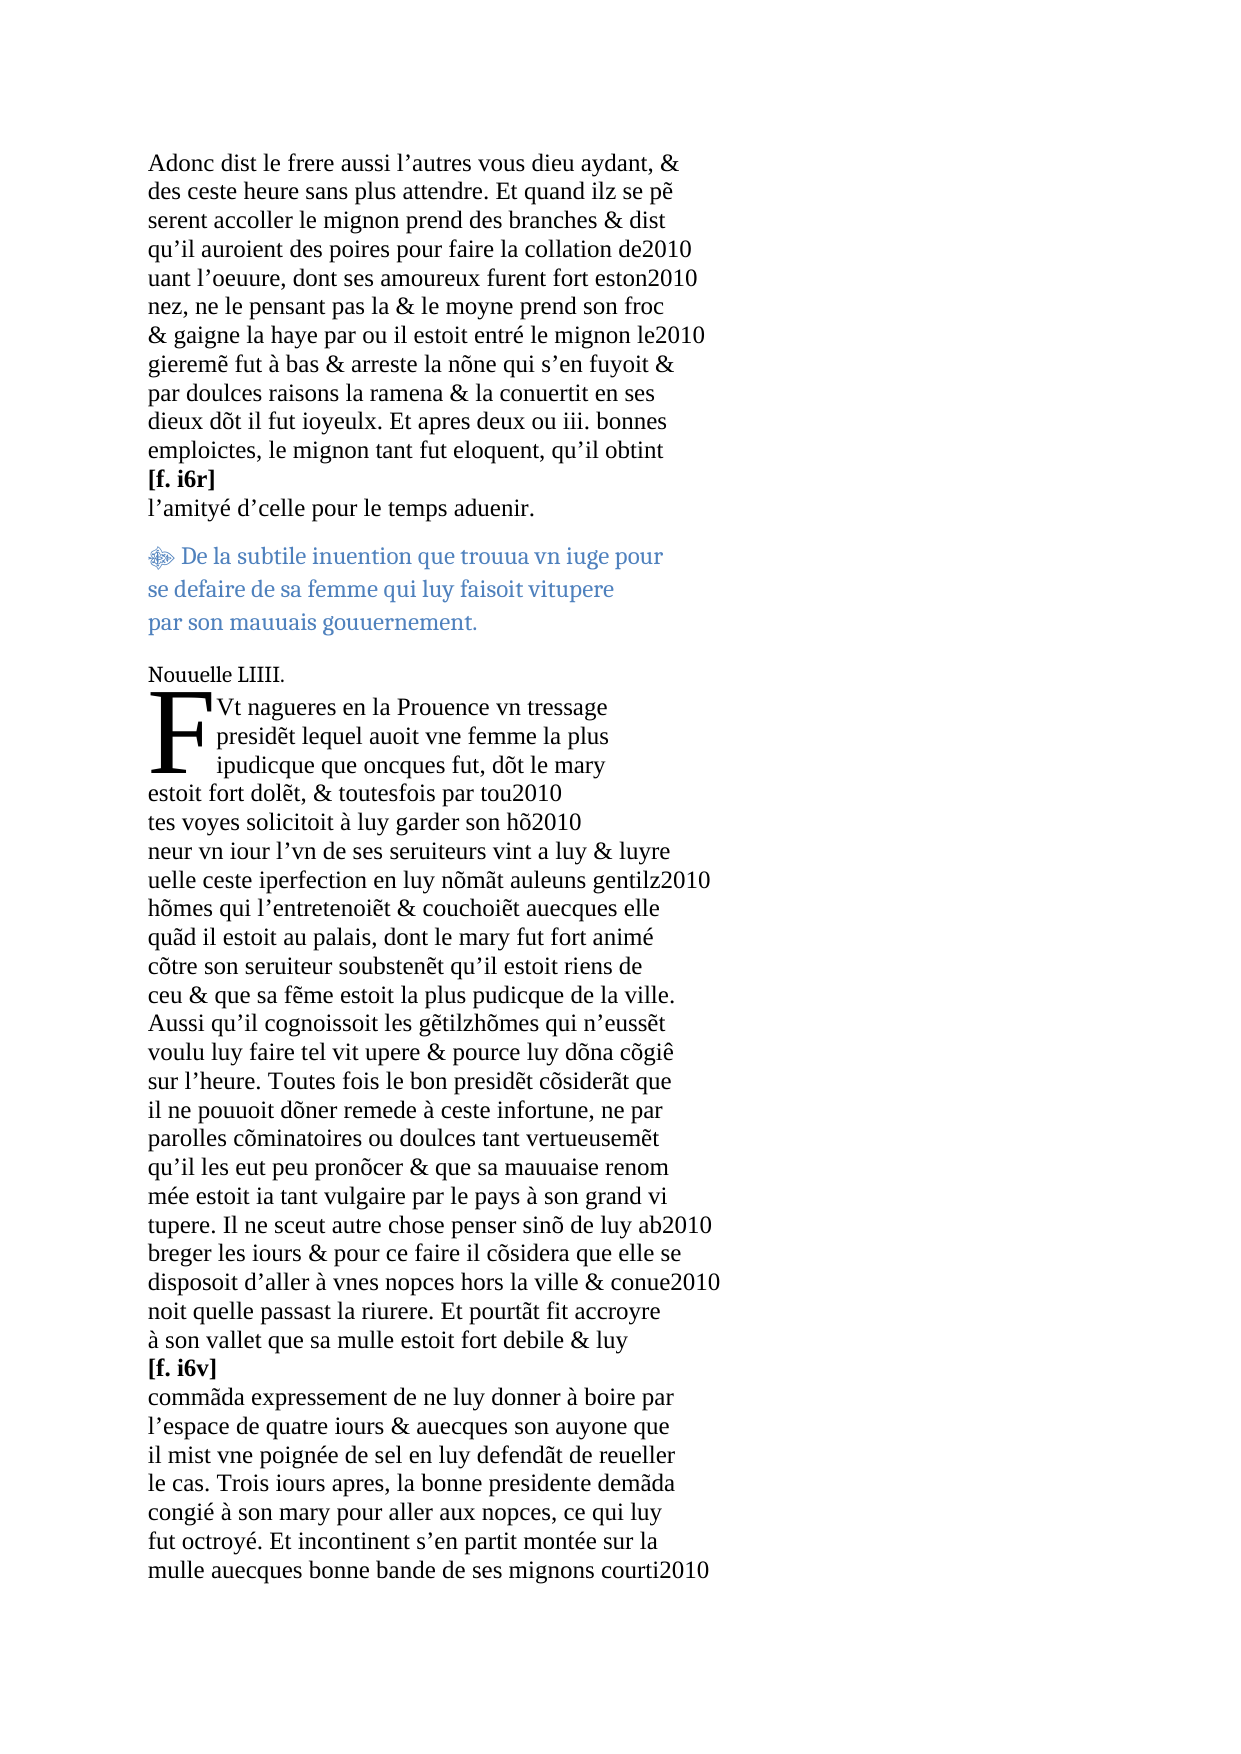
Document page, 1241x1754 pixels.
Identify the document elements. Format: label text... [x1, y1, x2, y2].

subtitle Nouuelle LIIII. [148, 662, 1093, 688]
text Adonc dist le frere aussi l’autres vous dieu aydant, & des ceste heure sans plus attendre. Et quand ilz se pẽ serent accoller le mignon prend des branches & dist qu’il auroient des poires pour faire la collation de2010 uant l’oeuure, dont ses amoureux furent fort eston2010 nez, ne le pensant pas la & le moyne prend son froc & gaigne la haye par ou il estoit entré le mignon le2010 gieremẽ fut à bas & arreste la nõne qui s’en fuyoit & par doulces raisons la ramena & la conuertit en ses dieux dõt il fut ioyeulx. Et apres deux ou iii. bonnes emploictes, le mignon tant fut eloquent, qu’il obtint [f. i6r] l’amityé d’celle pour le temps aduenir. [148, 148, 1093, 521]
subtitle ❧ De la subtile inuention que trouua vn iuge pour se defaire de sa femme qui luy faisoit vitupere par son mauuais gouuernement. [148, 542, 1093, 637]
text FVt nagueres en la Prouence vn tressage presidẽt lequel auoit vne femme la plus ipudicque que oncques fut, dõt le mary estoit fort dolẽt, & toutesfois par tou2010 tes voyes solicitoit à luy garder son hõ2010 neur vn iour l’vn de ses seruiteurs vint a luy & luyre uelle ceste iperfection en luy nõmãt auleuns gentilz2010 hõmes qui l’entretenoiẽt & couchoiẽt auecques elle quãd il estoit au palais, dont le mary fut fort animé cõtre son seruiteur soubstenẽt qu’il estoit riens de ceu & que sa fẽme estoit la plus pudicque de la ville. Aussi qu’il cognoissoit les gẽtilzhõmes qui n’eussẽt voulu luy faire tel vit upere & pource luy dõna cõgiê sur l’heure. Toutes fois le bon presidẽt cõsiderãt que il ne pouuoit dõner remede à ceste infortune, ne par parolles cõminatoires ou doulces tant vertueusemẽt qu’il les eut peu pronõcer & que sa mauuaise renom mée estoit ia tant vulgaire par le pays à son grand vi tupere. Il ne sceut autre chose penser sinõ de luy ab2010 breger les iours & pour ce faire il cõsidera que elle se disposoit d’aller à vnes nopces hors la ville & conue2010 noit quelle passast la riurere. Et pourtãt fit accroyre à son vallet que sa mulle estoit fort debile & luy [f. i6v] commãda expressement de ne luy donner à boire par l’espace de quatre iours & auecques son auyone que il mist vne poignée de sel en luy defendãt de reueller le cas. Trois iours apres, la bonne presidente demãda congié à son mary pour aller aux nopces, ce qui luy fut octroyé. Et incontinent s’en partit montée sur la mulle auecques bonne bande de ses mignons courti2010 [148, 692, 1093, 1583]
